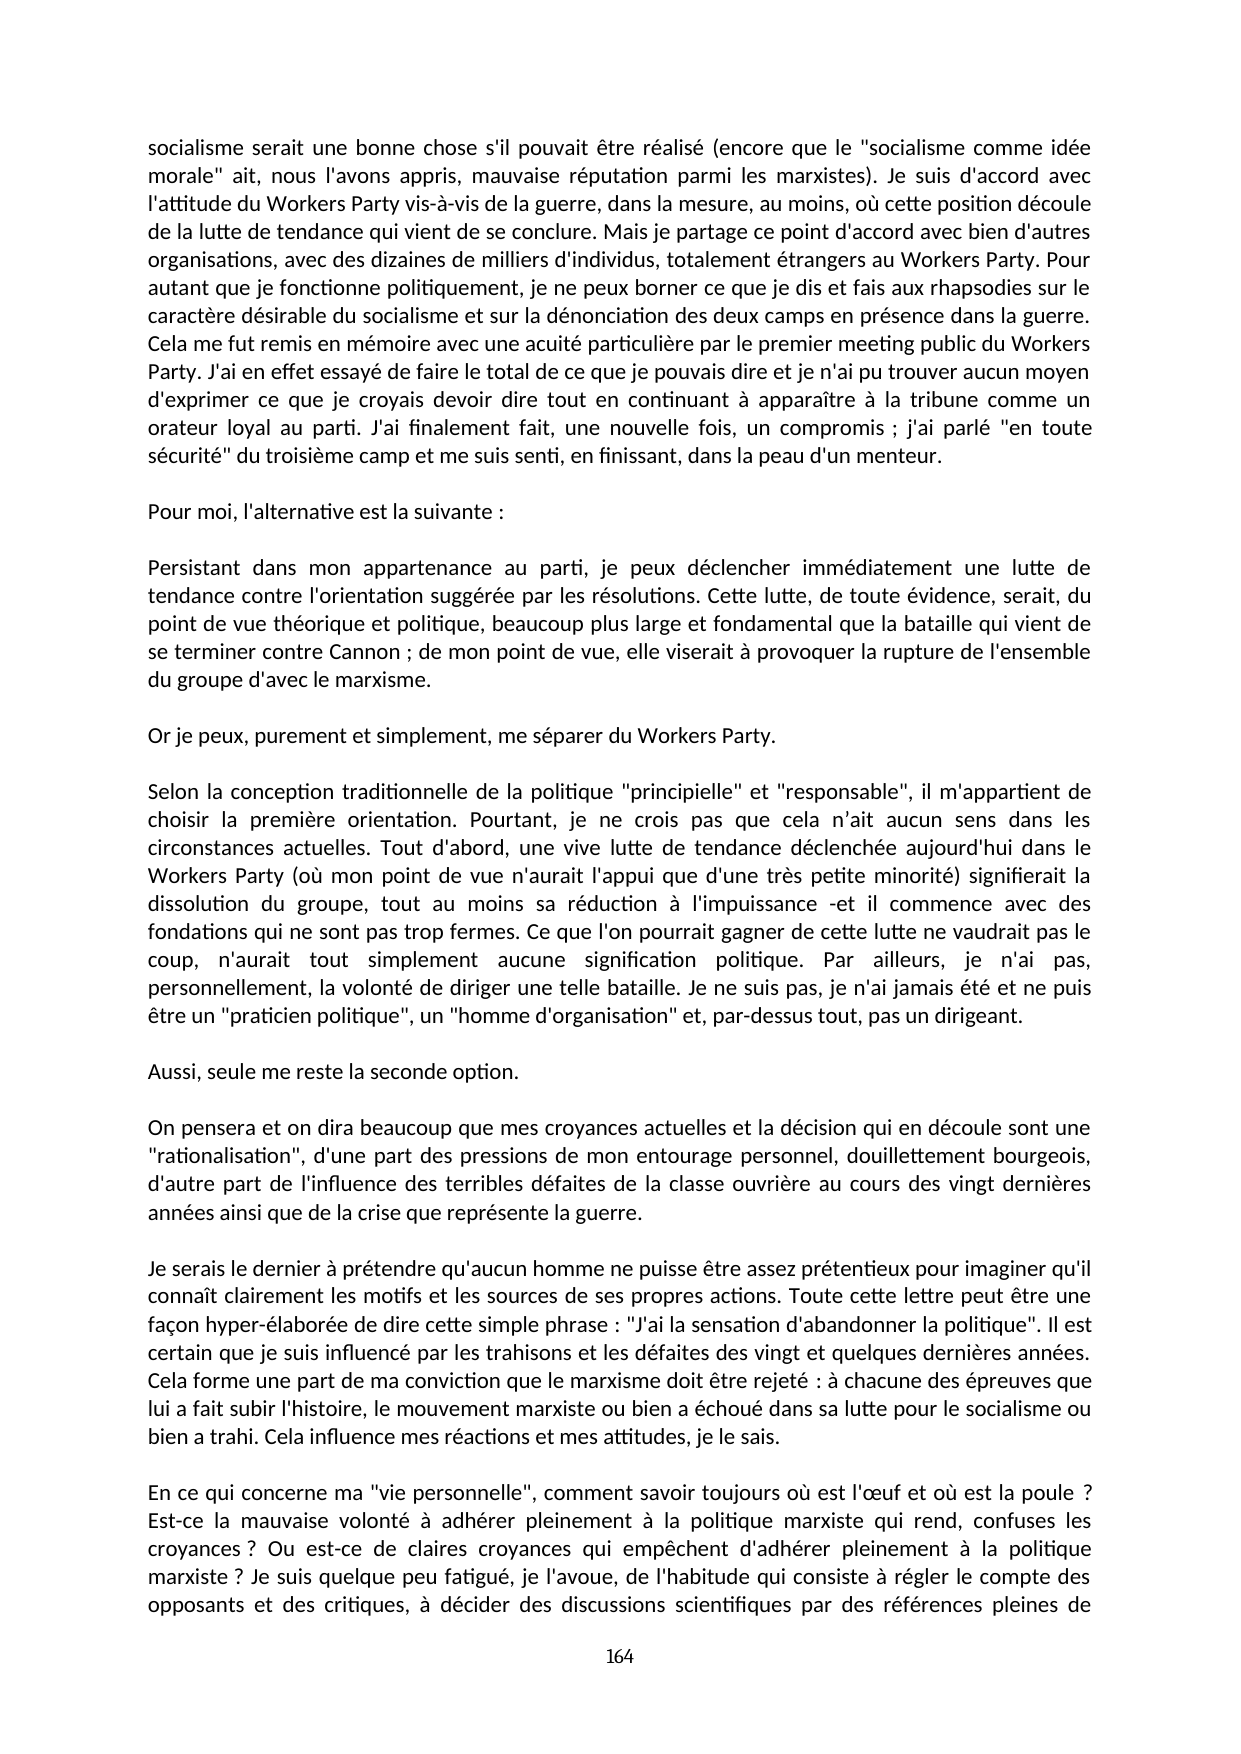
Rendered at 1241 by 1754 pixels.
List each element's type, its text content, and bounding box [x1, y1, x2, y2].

text socialisme serait une bonne chose s'il pouvait être réalisé (encore que le "socialisme comme idée morale" ait, nous l'avons appris, mauvaise réputation parmi les marxistes). Je suis d'accord avec l'attitude du Workers Party vis-à-vis de la guerre, dans la mesure, au moins, où cette position découle de la lutte de tendance qui vient de se conclure. Mais je partage ce point d'accord avec bien d'autres organisations, avec des dizaines de milliers d'individus, totalement étrangers au Workers Party. Pour autant que je fonctionne politiquement, je ne peux borner ce que je dis et fais aux rhapsodies sur le caractère désirable du socialisme et sur la dénonciation des deux camps en présence dans la guerre. Cela me fut remis en mémoire avec une acuité particulière par le premier meeting public du Workers Party. J'ai en effet essayé de faire le total de ce que je pouvais dire et je n'ai pu trouver aucun moyen d'exprimer ce que je croyais devoir dire tout en continuant à apparaître à la tribune comme un orateur loyal au parti. J'ai finalement fait, une nouvelle fois, un compromis ; j'ai parlé "en toute sécurité" du troisième camp et me suis senti, en finissant, dans la peau d'un menteur. [148, 133, 1093, 469]
text Je serais le dernier à prétendre qu'aucun homme ne puisse être assez prétentieux pour imaginer qu'il connaît clairement les motifs et les sources de ses propres actions. Toute cette lettre peut être une façon hyper-élaborée de dire cette simple phrase : "J'ai la sensation d'abandonner la politique". Il est certain que je suis influencé par les trahisons et les défaites des vingt et quelques dernières années. Cela forme une part de ma conviction que le marxisme doit être rejeté : à chacune des épreuves que lui a fait subir l'histoire, le mouvement marxiste ou bien a échoué dans sa lutte pour le socialisme ou bien a trahi. Cela influence mes réactions et mes attitudes, je le sais. [148, 1254, 1093, 1450]
text Aussi, seule me reste la seconde option. [148, 1057, 1093, 1086]
text Or je peux, purement et simplement, me séparer du Workers Party. [148, 721, 1093, 749]
text Pour moi, l'alternative est la suivante : [148, 497, 1093, 525]
text On pensera et on dira beaucoup que mes croyances actuelles et la décision qui en découle sont une "rationalisation", d'une part des pressions de mon entourage personnel, douillettement bourgeois, d'autre part de l'influence des terribles défaites de la classe ouvrière au cours des vingt dernières années ainsi que de la crise que représente la guerre. [148, 1113, 1093, 1226]
text En ce qui concerne ma "vie personnelle", comment savoir toujours où est l'œuf et où est la poule ? Est-ce la mauvaise volonté à adhérer pleinement à la politique marxiste qui rend, confuses les croyances ? Ou est-ce de claires croyances qui empêchent d'adhérer pleinement à la politique marxiste ? Je suis quelque peu fatigué, je l'avoue, de l'habitude qui consiste à régler le compte des opposants et des critiques, à décider des discussions scientifiques par des références pleines de [148, 1478, 1093, 1618]
text Persistant dans mon appartenance au parti, je peux déclencher immédiatement une lutte de tendance contre l'orientation suggérée par les résolutions. Cette lutte, de toute évidence, serait, du point de vue théorique et politique, beaucoup plus large et fondamental que la bataille qui vient de se terminer contre Cannon ; de mon point de vue, elle viserait à provoquer la rupture de l'ensemble du groupe d'avec le marxisme. [148, 553, 1093, 693]
text Selon la conception traditionnelle de la politique "principielle" et "responsable", il m'appartient de choisir la première orientation. Pourtant, je ne crois pas que cela n’ait aucun sens dans les circonstances actuelles. Tout d'abord, une vive lutte de tendance déclenchée aujourd'hui dans le Workers Party (où mon point de vue n'aurait l'appui que d'une très petite minorité) signifierait la dissolution du groupe, tout au moins sa réduction à l'impuissance -et il commence avec des fondations qui ne sont pas trop fermes. Ce que l'on pourrait gagner de cette lutte ne vaudrait pas le coup, n'aurait tout simplement aucune signification politique. Par ailleurs, je n'ai pas, personnellement, la volonté de diriger une telle bataille. Je ne suis pas, je n'ai jamais été et ne puis être un "praticien politique", un "homme d'organisation" et, par-dessus tout, pas un dirigeant. [148, 777, 1093, 1029]
